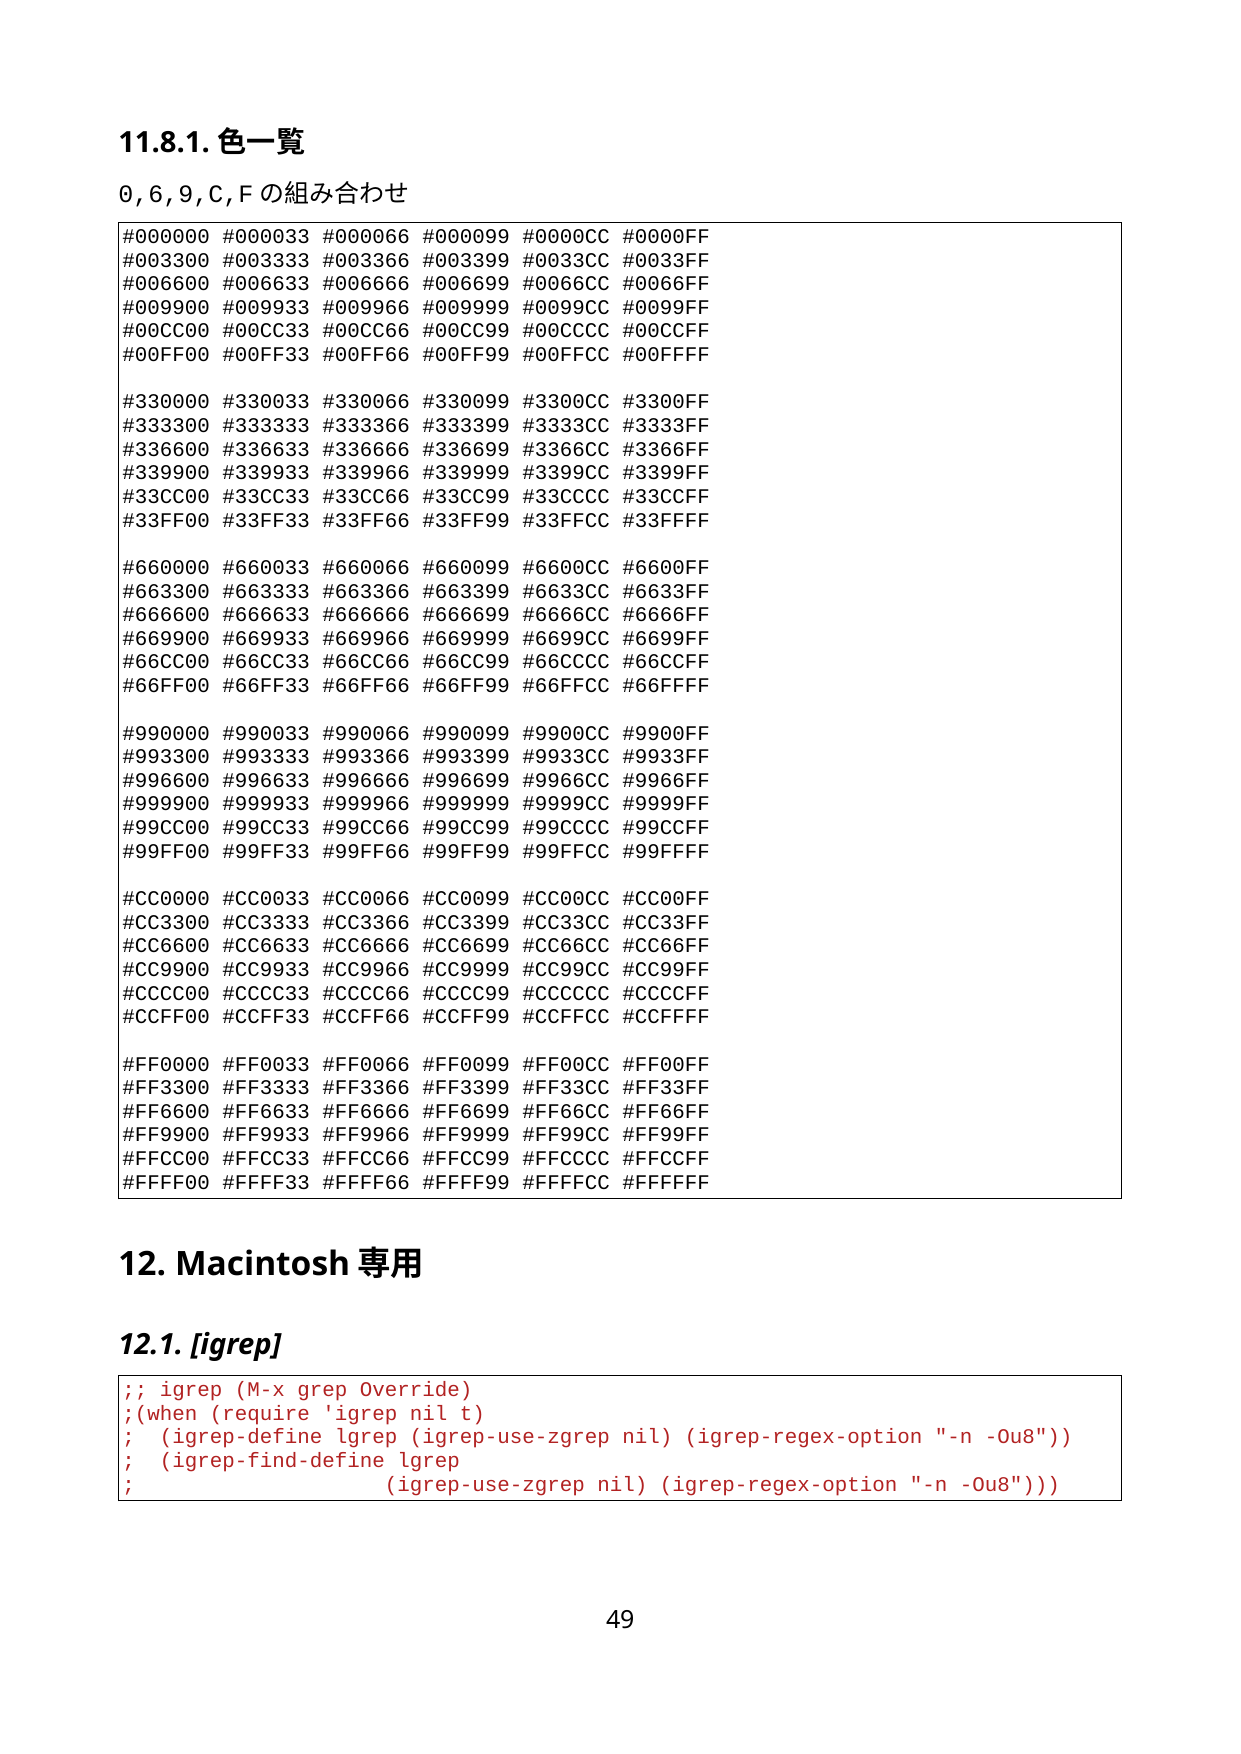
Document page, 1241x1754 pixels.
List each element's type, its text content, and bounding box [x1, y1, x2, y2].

text #999900 #999933 #999966 #999999 #9999CC #9999FF [119, 789, 1121, 813]
text #00CC00 #00CC33 #00CC66 #00CC99 #00CCCC #00CCFF [119, 317, 1121, 340]
text ;; igrep (M-x grep Override) [119, 1376, 1121, 1399]
text #99CC00 #99CC33 #99CC66 #99CC99 #99CCCC #99CCFF [119, 813, 1121, 837]
text #FF6600 #FF6633 #FF6666 #FF6699 #FF66CC #FF66FF [119, 1097, 1121, 1121]
text #330000 #330033 #330066 #330099 #3300CC #3300FF [119, 387, 1121, 411]
text #66CC00 #66CC33 #66CC66 #66CC99 #66CCCC #66CCFF [119, 648, 1121, 671]
text #FF3300 #FF3333 #FF3366 #FF3399 #FF33CC #FF33FF [119, 1073, 1121, 1097]
text #00FF00 #00FF33 #00FF66 #00FF99 #00FFCC #00FFFF [119, 340, 1121, 364]
text #336600 #336633 #336666 #336699 #3366CC #3366FF [119, 435, 1121, 458]
text #99FF00 #99FF33 #99FF66 #99FF99 #99FFCC #99FFFF [119, 837, 1121, 860]
subtitle [igrep] [118, 1323, 1122, 1363]
text #FF0000 #FF0033 #FF0066 #FF0099 #FF00CC #FF00FF [119, 1049, 1121, 1073]
text #663300 #663333 #663366 #663399 #6633CC #6633FF [119, 577, 1121, 600]
text #003300 #003333 #003366 #003399 #0033CC #0033FF [119, 246, 1121, 269]
text #009900 #009933 #009966 #009999 #0099CC #0099FF [119, 293, 1121, 317]
text #993300 #993333 #993366 #993399 #9933CC #9933FF [119, 742, 1121, 766]
text 0,6,9,C,F の組み合わせ [118, 173, 1122, 209]
subtitle 色一覧 [118, 118, 1122, 161]
text #666600 #666633 #666666 #666699 #6666CC #6666FF [119, 600, 1121, 624]
subtitle Macintosh専用 [118, 1237, 1122, 1286]
text #006600 #006633 #006666 #006699 #0066CC #0066FF [119, 269, 1121, 293]
text #000000 #000033 #000066 #000099 #0000CC #0000FF [119, 223, 1121, 246]
text ; (igrep-define lgrep (igrep-use-zgrep nil) (igrep-regex-option "-n -Ou8")) [119, 1423, 1121, 1446]
text #CCFF00 #CCFF33 #CCFF66 #CCFF99 #CCFFCC #CCFFFF [119, 1002, 1121, 1026]
text #CC6600 #CC6633 #CC6666 #CC6699 #CC66CC #CC66FF [119, 931, 1121, 955]
text #FF9900 #FF9933 #FF9966 #FF9999 #FF99CC #FF99FF [119, 1121, 1121, 1144]
text #669900 #669933 #669966 #669999 #6699CC #6699FF [119, 624, 1121, 648]
text #CC9900 #CC9933 #CC9966 #CC9999 #CC99CC #CC99FF [119, 955, 1121, 979]
text #66FF00 #66FF33 #66FF66 #66FF99 #66FFCC #66FFFF [119, 671, 1121, 695]
text #990000 #990033 #990066 #990099 #9900CC #9900FF [119, 718, 1121, 742]
text #33FF00 #33FF33 #33FF66 #33FF99 #33FFCC #33FFFF [119, 506, 1121, 529]
text #33CC00 #33CC33 #33CC66 #33CC99 #33CCCC #33CCFF [119, 482, 1121, 506]
text ; (igrep-find-define lgrep [119, 1446, 1121, 1470]
text #333300 #333333 #333366 #333399 #3333CC #3333FF [119, 411, 1121, 435]
text #339900 #339933 #339966 #339999 #3399CC #3399FF [119, 458, 1121, 482]
text #FFCC00 #FFCC33 #FFCC66 #FFCC99 #FFCCCC #FFCCFF [119, 1144, 1121, 1168]
text #660000 #660033 #660066 #660099 #6600CC #6600FF [119, 553, 1121, 577]
text #CC0000 #CC0033 #CC0066 #CC0099 #CC00CC #CC00FF [119, 884, 1121, 908]
text #CCCC00 #CCCC33 #CCCC66 #CCCC99 #CCCCCC #CCCCFF [119, 979, 1121, 1002]
text #FFFF00 #FFFF33 #FFFF66 #FFFF99 #FFFFCC #FFFFFF [119, 1168, 1121, 1198]
text ;(when (require 'igrep nil t) [119, 1399, 1121, 1423]
text #CC3300 #CC3333 #CC3366 #CC3399 #CC33CC #CC33FF [119, 908, 1121, 931]
text #996600 #996633 #996666 #996699 #9966CC #9966FF [119, 766, 1121, 789]
text ; (igrep-use-zgrep nil) (igrep-regex-option "-n -Ou8"))) [119, 1470, 1121, 1500]
